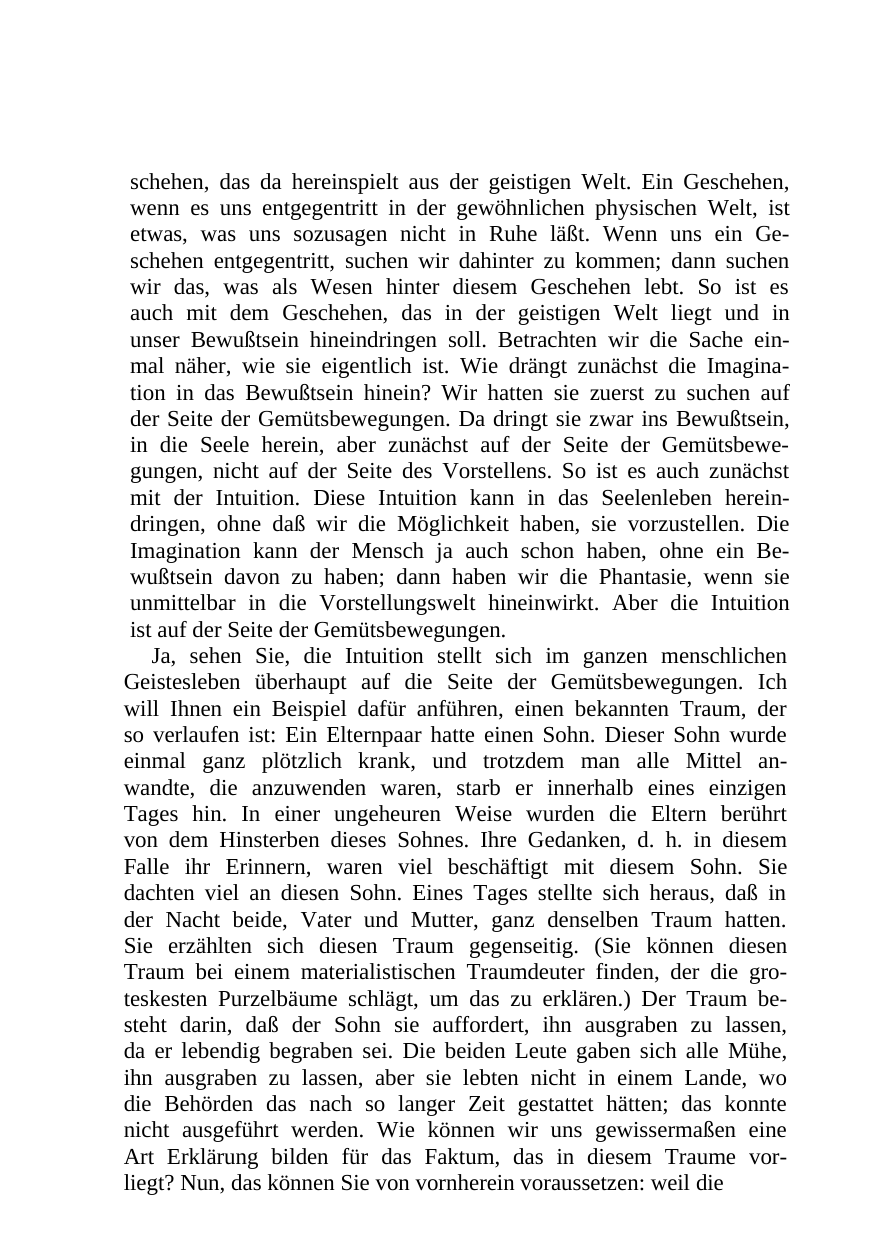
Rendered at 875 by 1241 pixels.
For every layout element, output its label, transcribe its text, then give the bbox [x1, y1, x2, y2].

text schehen, das da hereinspielt aus der geistigen Welt. Ein Geschehen, wenn es uns entgegentritt in der gewöhnlichen physischen Welt, ist etwas, was uns sozusagen nicht in Ruhe läßt. Wenn uns ein Ge- schehen entgegentritt, suchen wir dahinter zu kommen; dann suchen wir das, was als Wesen hinter diesem Geschehen lebt. So ist es auch mit dem Geschehen, das in der geistigen Welt liegt und in unser Bewußtsein hineindringen soll. Betrachten wir die Sache ein- mal näher, wie sie eigentlich ist. Wie drängt zunächst die Imagina- tion in das Bewußtsein hinein? Wir hatten sie zuerst zu suchen auf der Seite der Gemütsbewegungen. Da dringt sie zwar ins Bewußtsein, in die Seele herein, aber zunächst auf der Seite der Gemütsbewe- gungen, nicht auf der Seite des Vorstellens. So ist es auch zunächst mit der Intuition. Diese Intuition kann in das Seelenleben herein- dringen, ohne daß wir die Möglichkeit haben, sie vorzustellen. Die Imagination kann der Mensch ja auch schon haben, ohne ein Be- wußtsein davon zu haben; dann haben wir die Phantasie, wenn sie unmittelbar in die Vorstellungswelt hineinwirkt. Aber die Intuition ist auf der Seite der Gemütsbewegungen. [130, 168, 791, 642]
text Ja, sehen Sie, die Intuition stellt sich im ganzen menschlichen Geistesleben überhaupt auf die Seite der Gemütsbewegungen. Ich will Ihnen ein Beispiel dafür anführen, einen bekannten Traum, der so verlaufen ist: Ein Elternpaar hatte einen Sohn. Dieser Sohn wurde einmal ganz plötzlich krank, und trotzdem man alle Mittel an- wandte, die anzuwenden waren, starb er innerhalb eines einzigen Tages hin. In einer ungeheuren Weise wurden die Eltern berührt von dem Hinsterben dieses Sohnes. Ihre Gedanken, d. h. in diesem Falle ihr Erinnern, waren viel beschäftigt mit diesem Sohn. Sie dachten viel an diesen Sohn. Eines Tages stellte sich heraus, daß in der Nacht beide, Vater und Mutter, ganz denselben Traum hatten. Sie erzählten sich diesen Traum gegenseitig. (Sie können diesen Traum bei einem materialistischen Traumdeuter finden, der die gro- teskesten Purzelbäume schlägt, um das zu erklären.) Der Traum be- steht darin, daß der Sohn sie auffordert, ihn ausgraben zu lassen, da er lebendig begraben sei. Die beiden Leute gaben sich alle Mühe, ihn ausgraben zu lassen, aber sie lebten nicht in einem Lande, wo die Behörden das nach so langer Zeit gestattet hätten; das konnte nicht ausgeführt werden. Wie können wir uns gewissermaßen eine Art Erklärung bilden für das Faktum, das in diesem Traume vor- liegt? Nun, das können Sie von vornherein voraussetzen: weil die [123, 642, 788, 1196]
